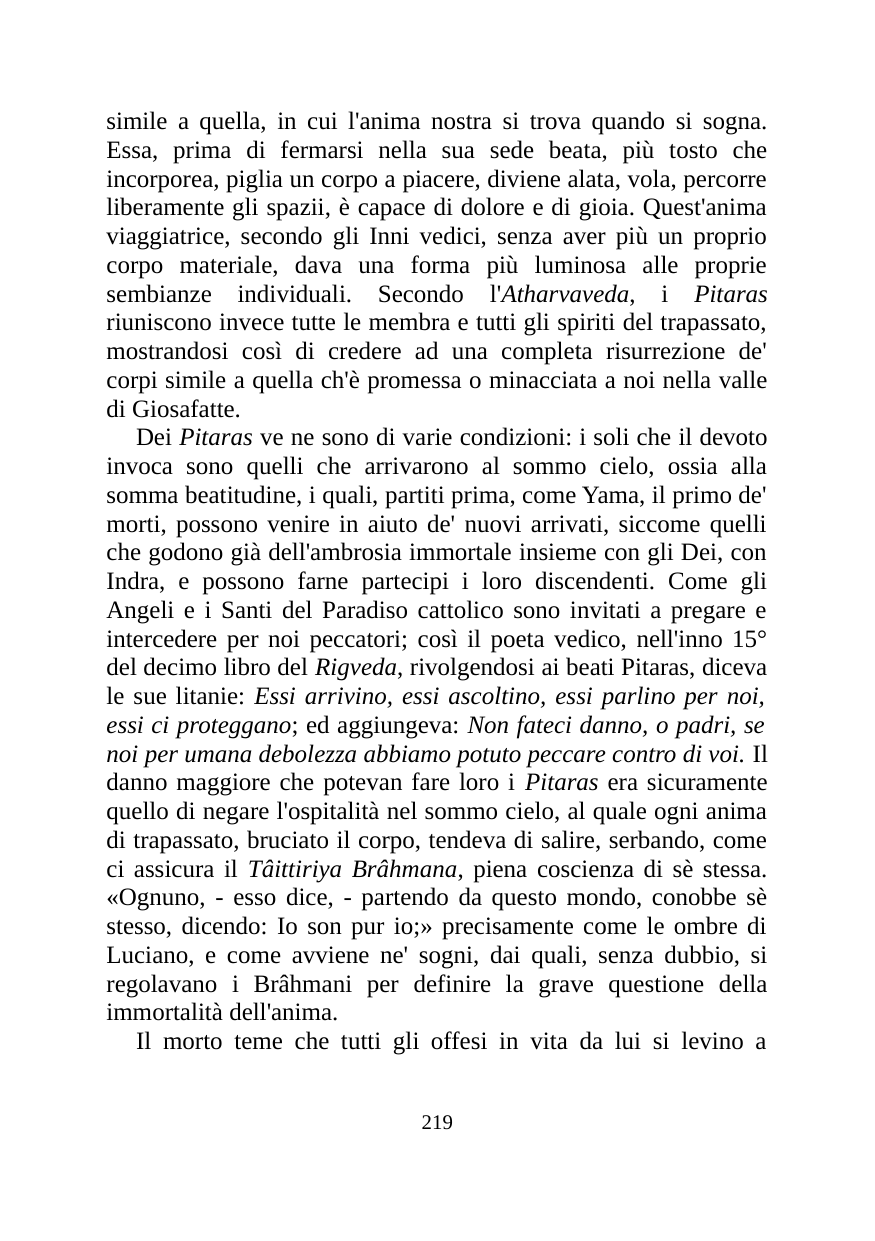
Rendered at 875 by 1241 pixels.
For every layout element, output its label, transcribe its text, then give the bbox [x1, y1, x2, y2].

text simile a quella, in cui l'anima nostra si trova quando si sogna. Essa, prima di fermarsi nella sua sede beata, più tosto che incorporea, piglia un corpo a piacere, diviene alata, vola, percorre liberamente gli spazii, è capace di dolore e di gioia. Quest'anima viaggiatrice, secondo gli Inni vedici, senza aver più un proprio corpo materiale, dava una forma più luminosa alle proprie sembianze individuali. Secondo l'Atharvaveda, i Pitaras riuniscono invece tutte le membra e tutti gli spiriti del trapassato, mostrandosi così di credere ad una completa risurrezione de' corpi simile a quella ch'è promessa o minacciata a noi nella valle di Giosafatte. [106, 106, 768, 422]
text Il morto teme che tutti gli offesi in vita da lui si levino a [106, 1026, 768, 1055]
text Dei Pitaras ve ne sono di varie condizioni: i soli che il devoto invoca sono quelli che arrivarono al sommo cielo, ossia alla somma beatitudine, i quali, partiti prima, come Yama, il primo de' morti, possono venire in aiuto de' nuovi arrivati, siccome quelli che godono già dell'ambrosia immortale insieme con gli Dei, con Indra, e possono farne partecipi i loro discendenti. Come gli Angeli e i Santi del Paradiso cattolico sono invitati a pregare e intercedere per noi peccatori; così il poeta vedico, nell'inno 15° del decimo libro del Rigveda, rivolgendosi ai beati Pitaras, diceva le sue litanie: Essi arrivino, essi ascoltino, essi parlino per noi, essi ci proteggano; ed aggiungeva: Non fateci danno, o padri, se noi per umana debolezza abbiamo potuto peccare contro di voi. Il danno maggiore che potevan fare loro i Pitaras era sicuramente quello di negare l'ospitalità nel sommo cielo, al quale ogni anima di trapassato, bruciato il corpo, tendeva di salire, serbando, come ci assicura il Tâittiriya Brâhmana, piena coscienza di sè stessa. «Ognuno, - esso dice, - partendo da questo mondo, conobbe sè stesso, dicendo: Io son pur io;» precisamente come le ombre di Luciano, e come avviene ne' sogni, dai quali, senza dubbio, si regolavano i Brâhmani per definire la grave questione della immortalità dell'anima. [106, 422, 768, 1026]
